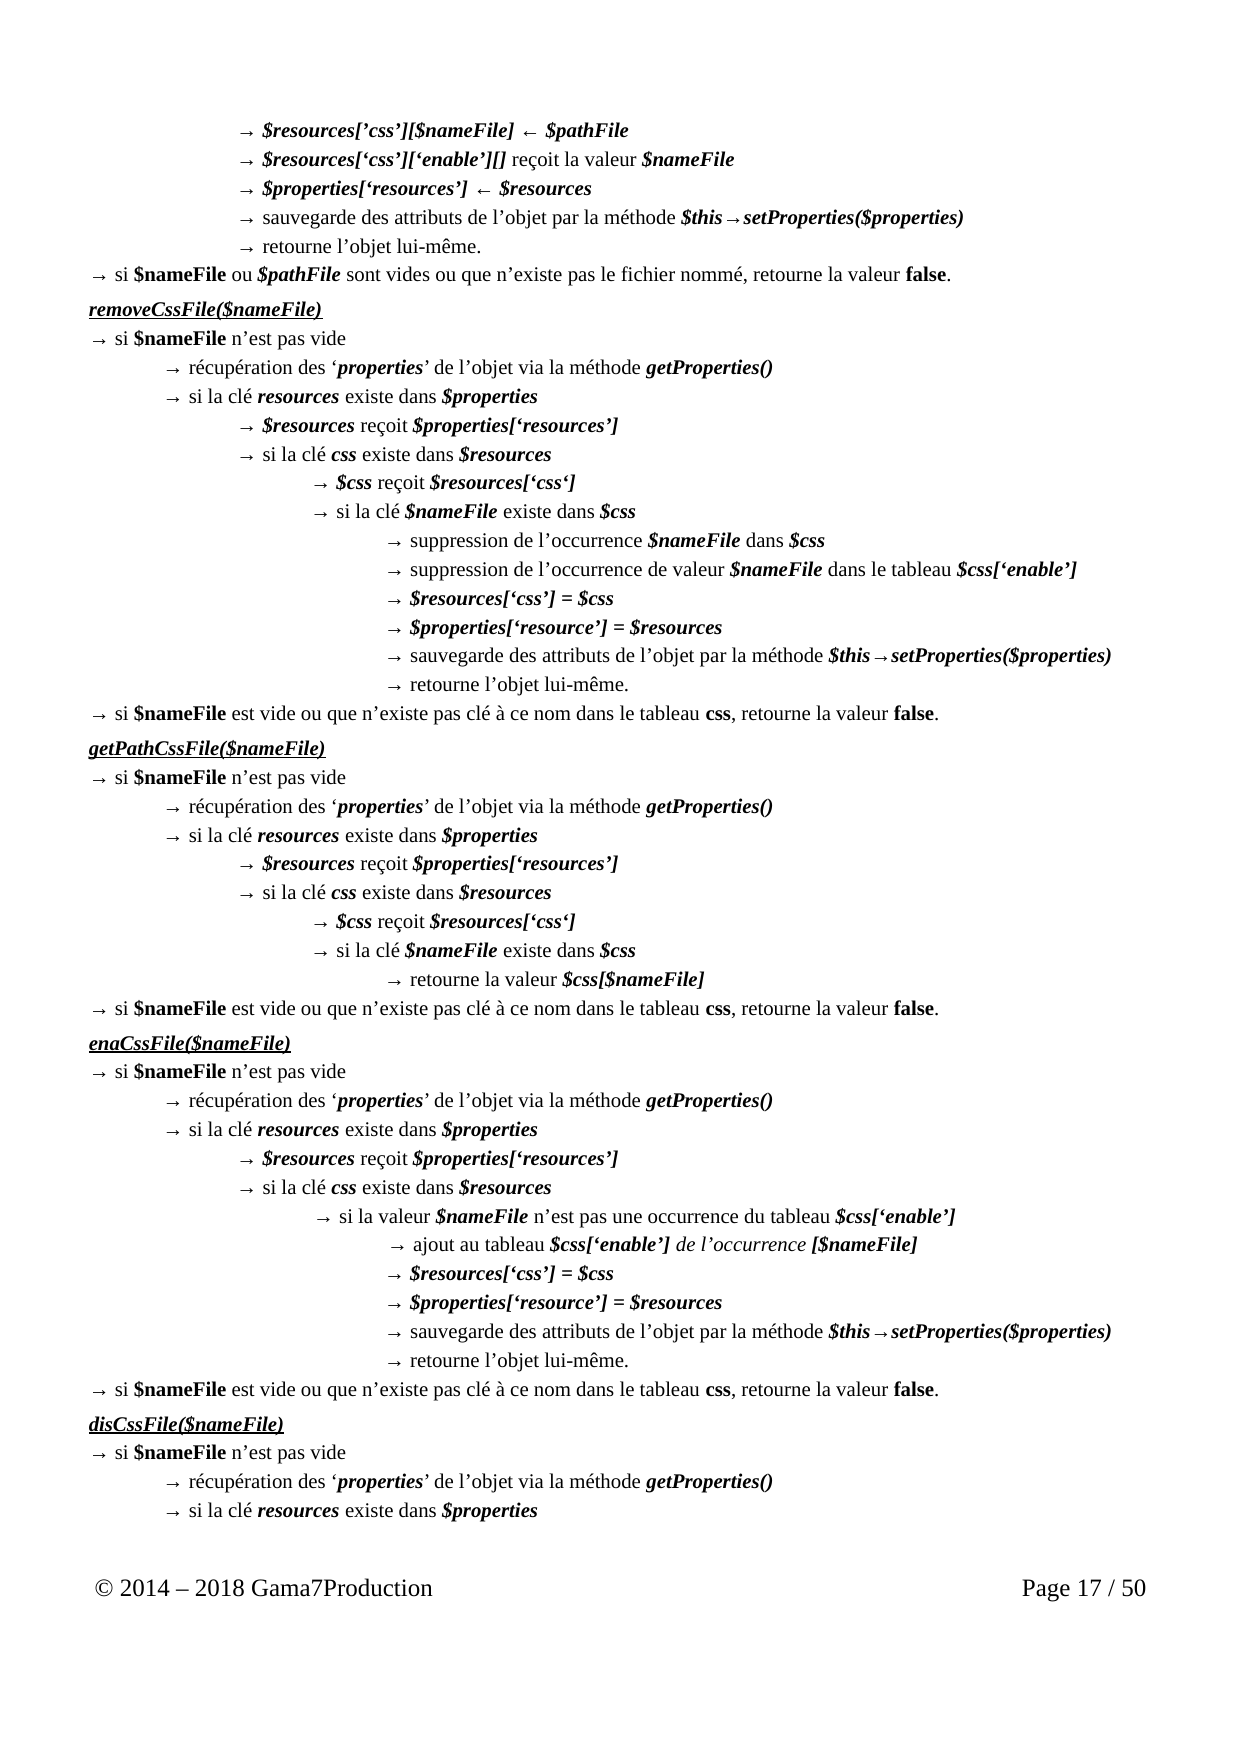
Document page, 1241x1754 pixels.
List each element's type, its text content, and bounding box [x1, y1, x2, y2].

text → $resources[‘css’] = $css [88, 586, 1152, 610]
text → si la valeur $nameFile n’est pas une occurrence du tableau $css[‘enable’] [313, 1203, 1152, 1228]
text → $resources reçoit $properties[‘resources’] [88, 413, 1152, 437]
text → si $nameFile n’est pas vide [88, 326, 1152, 350]
text → sauvegarde des attributs de l’objet par la méthode $this→setProperties($properties) [384, 1319, 1152, 1343]
text → $resources[‘css’][‘enable’][] reçoit la valeur $nameFile [236, 147, 1152, 171]
text → si la clé resources existe dans $properties [88, 822, 1152, 847]
text → si $nameFile ou $pathFile sont vides ou que n’existe pas le fichier nommé, retourne la valeur false. [88, 262, 1152, 286]
text removeCssFile($nameFile) [88, 297, 1152, 321]
text → récupération des ‘properties’ de l’objet via la méthode getProperties() [88, 794, 1152, 818]
text → si la clé resources existe dans $properties [88, 1117, 1152, 1141]
text → si $nameFile est vide ou que n’existe pas clé à ce nom dans le tableau css, retourne la valeur false. [88, 701, 1152, 725]
text → suppression de l’occurrence $nameFile dans $css [88, 528, 1152, 552]
text → si $nameFile n’est pas vide [88, 765, 1152, 789]
text → si $nameFile n’est pas vide [88, 1440, 1152, 1464]
text → si la clé css existe dans $resources [88, 880, 1152, 904]
text → sauvegarde des attributs de l’objet par la méthode $this→setProperties($properties) [236, 205, 1152, 229]
text → si la clé $nameFile existe dans $css [88, 938, 1152, 962]
text → si la clé css existe dans $resources [88, 1175, 1152, 1199]
text enaCssFile($nameFile) [88, 1030, 1152, 1054]
text → retourne l’objet lui-même. [384, 672, 1152, 696]
text getPathCssFile($nameFile) [88, 736, 1152, 760]
text → $resources[‘css’] = $css [88, 1261, 1152, 1285]
text → si la clé resources existe dans $properties [88, 1498, 1152, 1522]
text disCssFile($nameFile) [88, 1411, 1152, 1436]
text → si la clé $nameFile existe dans $css [88, 499, 1152, 523]
text → sauvegarde des attributs de l’objet par la méthode $this→setProperties($properties) [384, 643, 1152, 667]
text → $properties[‘resource’] = $resources [88, 1290, 1152, 1314]
text → récupération des ‘properties’ de l’objet via la méthode getProperties() [88, 1088, 1152, 1112]
text → $css reçoit $resources[‘css‘] [88, 470, 1152, 494]
text → ajout au tableau $css[‘enable’] de l’occurrence [$nameFile] [313, 1232, 1152, 1256]
text → si $nameFile est vide ou que n’existe pas clé à ce nom dans le tableau css, retourne la valeur false. [88, 996, 1152, 1020]
text → retourne la valeur $css[$nameFile] [88, 967, 1152, 991]
text → si $nameFile n’est pas vide [88, 1059, 1152, 1083]
text → $css reçoit $resources[‘css‘] [88, 909, 1152, 933]
text → si la clé css existe dans $resources [88, 441, 1152, 466]
text → $resources[’css’][$nameFile] ← $pathFile [236, 118, 1152, 142]
text → $resources reçoit $properties[‘resources’] [88, 851, 1152, 875]
text → $properties[‘resources’] ← $resources [236, 176, 1152, 200]
text → suppression de l’occurrence de valeur $nameFile dans le tableau $css[‘enable’] [384, 557, 1152, 581]
text → récupération des ‘properties’ de l’objet via la méthode getProperties() [88, 355, 1152, 379]
text → retourne l’objet lui-même. [384, 1348, 1152, 1372]
text → si la clé resources existe dans $properties [88, 384, 1152, 408]
text → retourne l’objet lui-même. [88, 233, 1152, 258]
text → si $nameFile est vide ou que n’existe pas clé à ce nom dans le tableau css, retourne la valeur false. [88, 1377, 1152, 1401]
text → récupération des ‘properties’ de l’objet via la méthode getProperties() [88, 1469, 1152, 1493]
text → $properties[‘resource’] = $resources [88, 614, 1152, 639]
text → $resources reçoit $properties[‘resources’] [88, 1146, 1152, 1170]
